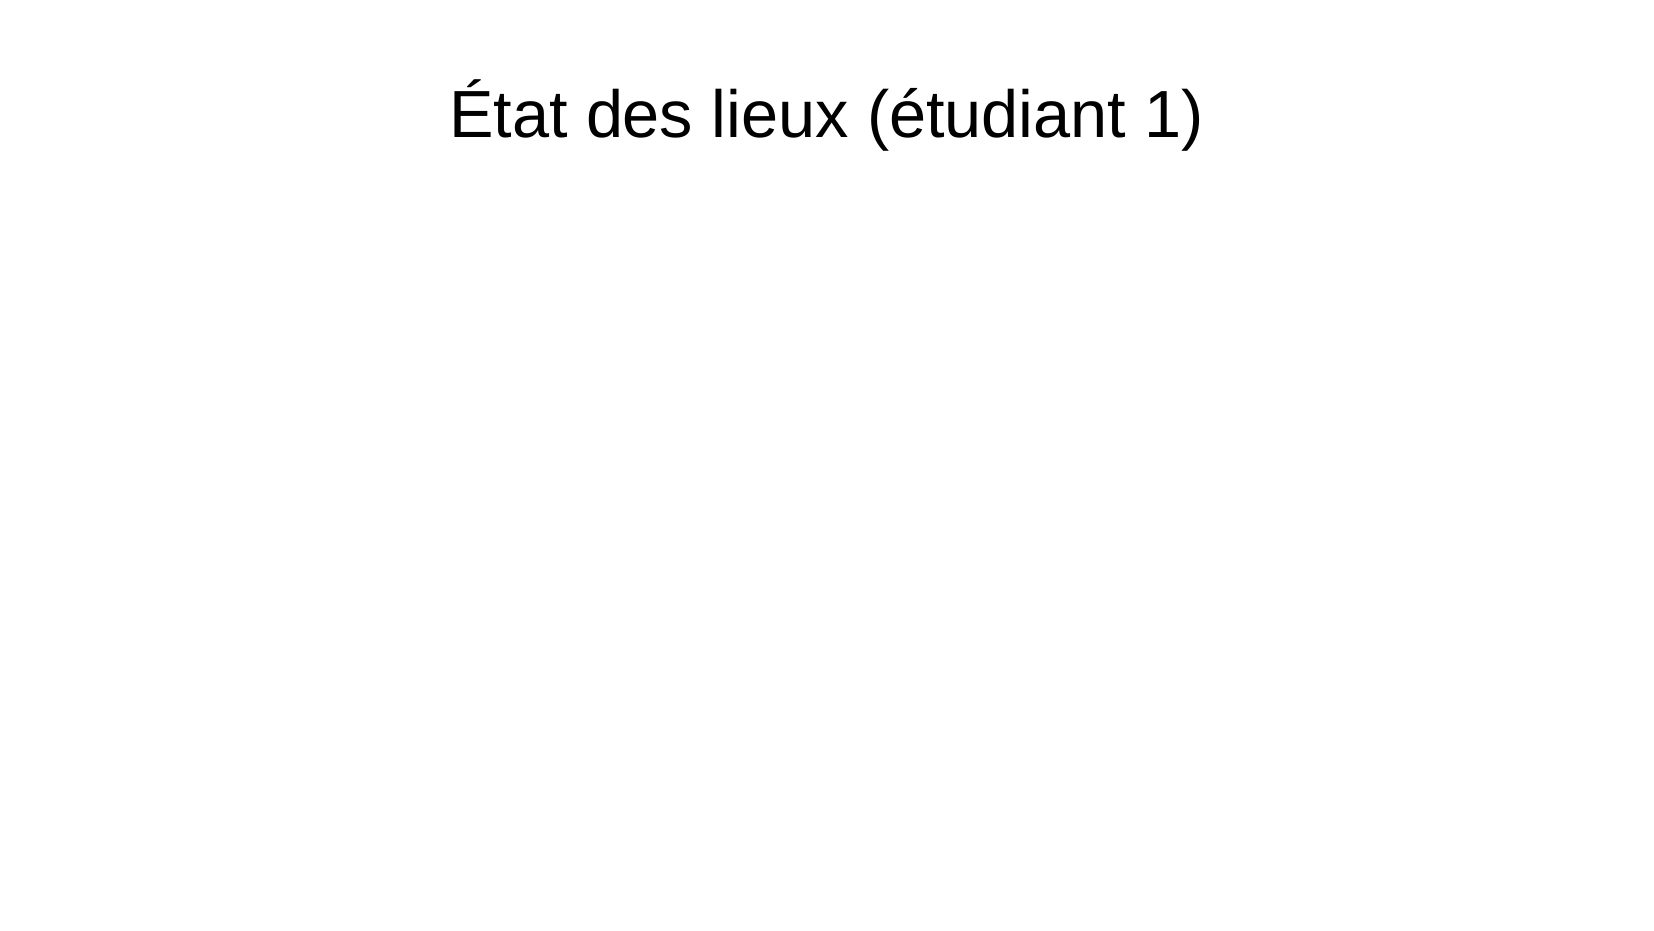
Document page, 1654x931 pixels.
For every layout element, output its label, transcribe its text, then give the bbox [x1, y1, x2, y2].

title État des lieux (étudiant 1) [82, 37, 1571, 193]
